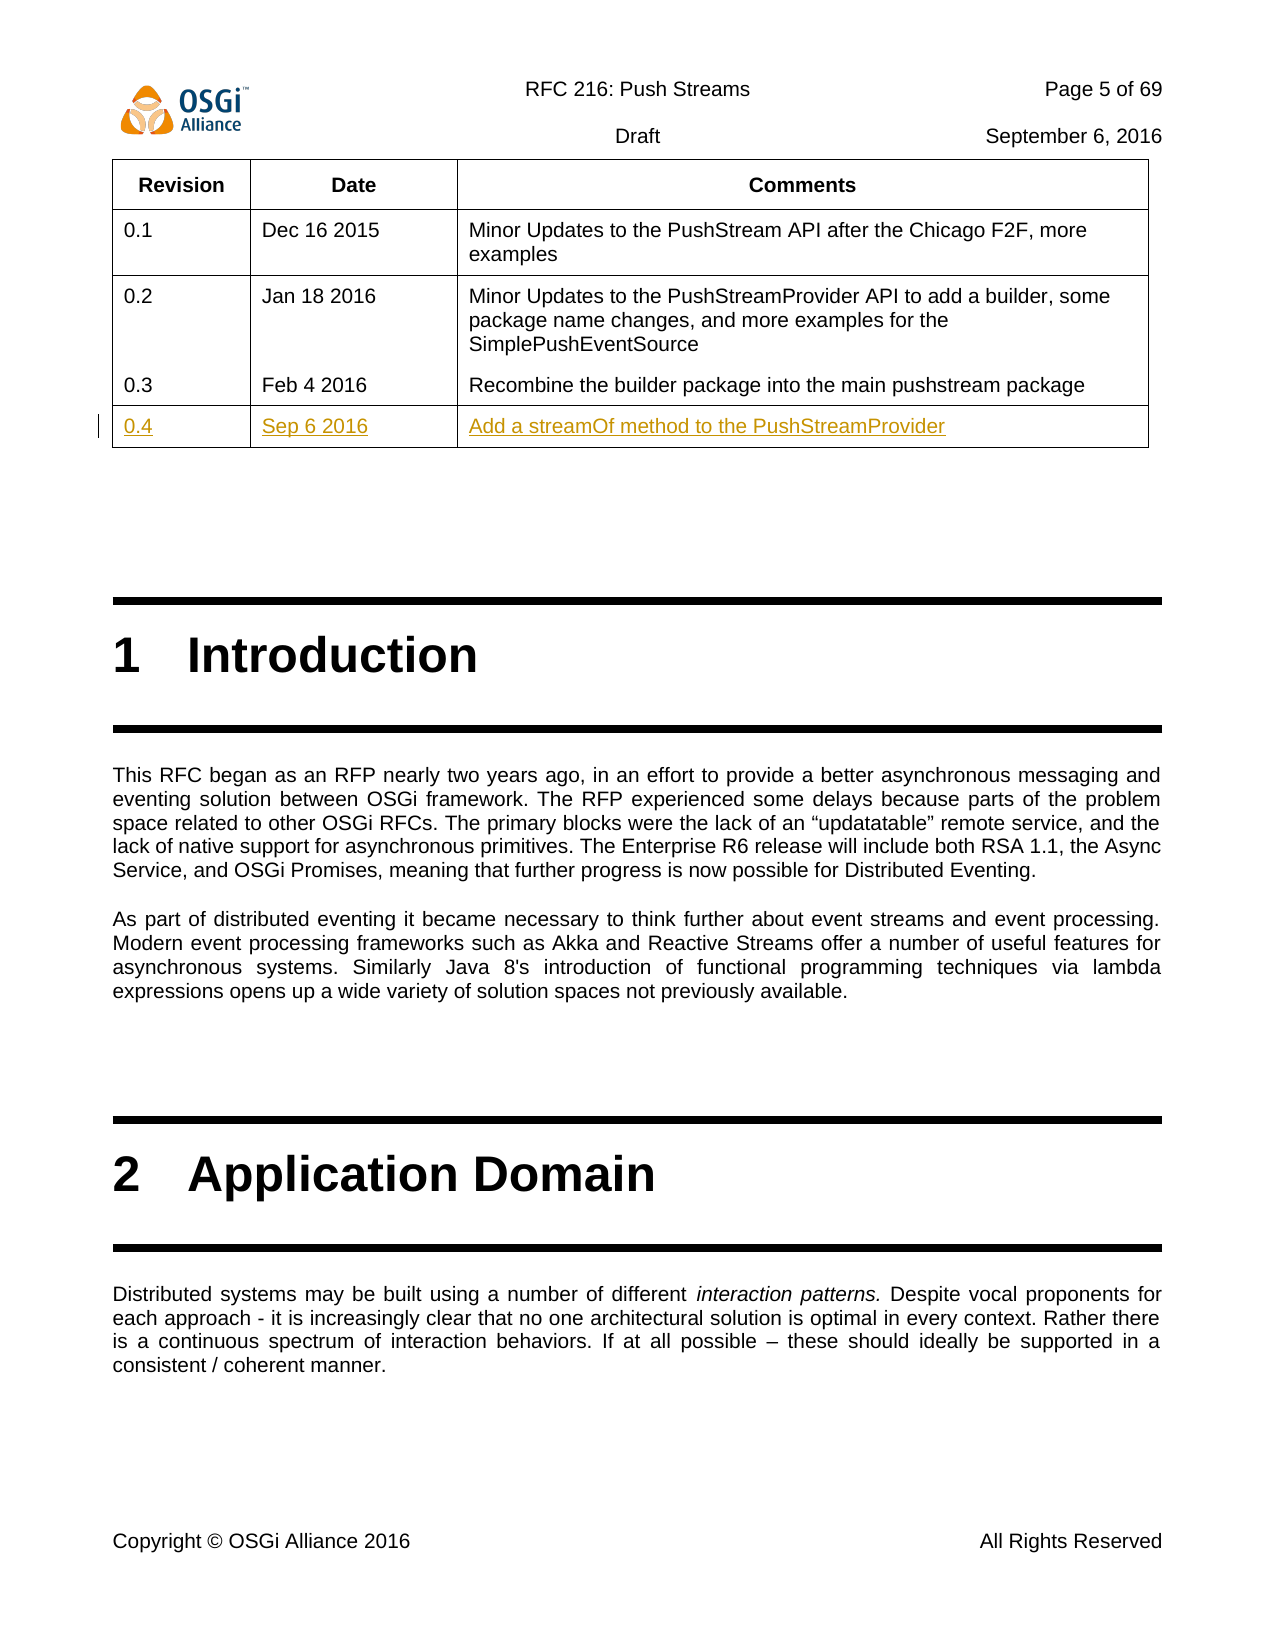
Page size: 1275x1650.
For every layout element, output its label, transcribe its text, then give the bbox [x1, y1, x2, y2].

table_cell 0.2 [113, 276, 250, 364]
table_cell Minor Updates to the PushStream API after the Chicago F2F, more examples [458, 210, 1148, 274]
table_header Date [251, 160, 457, 209]
table_cell Sep 6 2016 [251, 406, 457, 447]
picture [113, 78, 257, 142]
text This RFC began as an RFP nearly two years ago, in an effort to provide a better asynchronous messaging and eventing solution between OSGi framework. The RFP experienced some delays because parts of the problem space related to other OSGi RFCs. The primary blocks were the lack of an “updatatable” remote service, and the lack of native support for asynchronous primitives. The Enterprise R6 release will include both RSA 1.1, the Async Service, and OSGi Promises, meaning that further progress is now possible for Distributed Eventing. [112, 762, 1162, 882]
table_cell 0.1 [113, 210, 250, 274]
subtitle Application Domain [112, 1117, 1162, 1252]
table_cell Feb 4 2016 [251, 364, 457, 405]
table_header Comments [458, 160, 1148, 209]
table_cell 0.4 [113, 406, 250, 447]
text Distributed systems may be built using a number of different interaction patterns. Despite vocal proponents for each approach - it is increasingly clear that no one architectural solution is optimal in every context. Rather there is a continuous spectrum of interaction behaviors. If at all possible – these should ideally be supported in a consistent / coherent manner. [112, 1281, 1162, 1377]
table_header Revision [113, 160, 250, 209]
subtitle Introduction [112, 598, 1162, 733]
text As part of distributed eventing it became necessary to think further about event streams and event processing. Modern event processing frameworks such as Akka and Reactive Streams offer a number of useful features for asynchronous systems. Similarly Java 8's introduction of functional programming techniques via lambda expressions opens up a wide variety of solution spaces not previously available. [112, 907, 1162, 1003]
table_cell Recombine the builder package into the main pushstream package [458, 364, 1148, 405]
table_cell Jan 18 2016 [251, 276, 457, 364]
table_cell Minor Updates to the PushStreamProvider API to add a builder, some package name changes, and more examples for the SimplePushEventSource [458, 276, 1148, 364]
table_cell Add a streamOf method to the PushStreamProvider [458, 406, 1148, 447]
table_cell 0.3 [113, 364, 250, 405]
table_cell Dec 16 2015 [251, 210, 457, 274]
